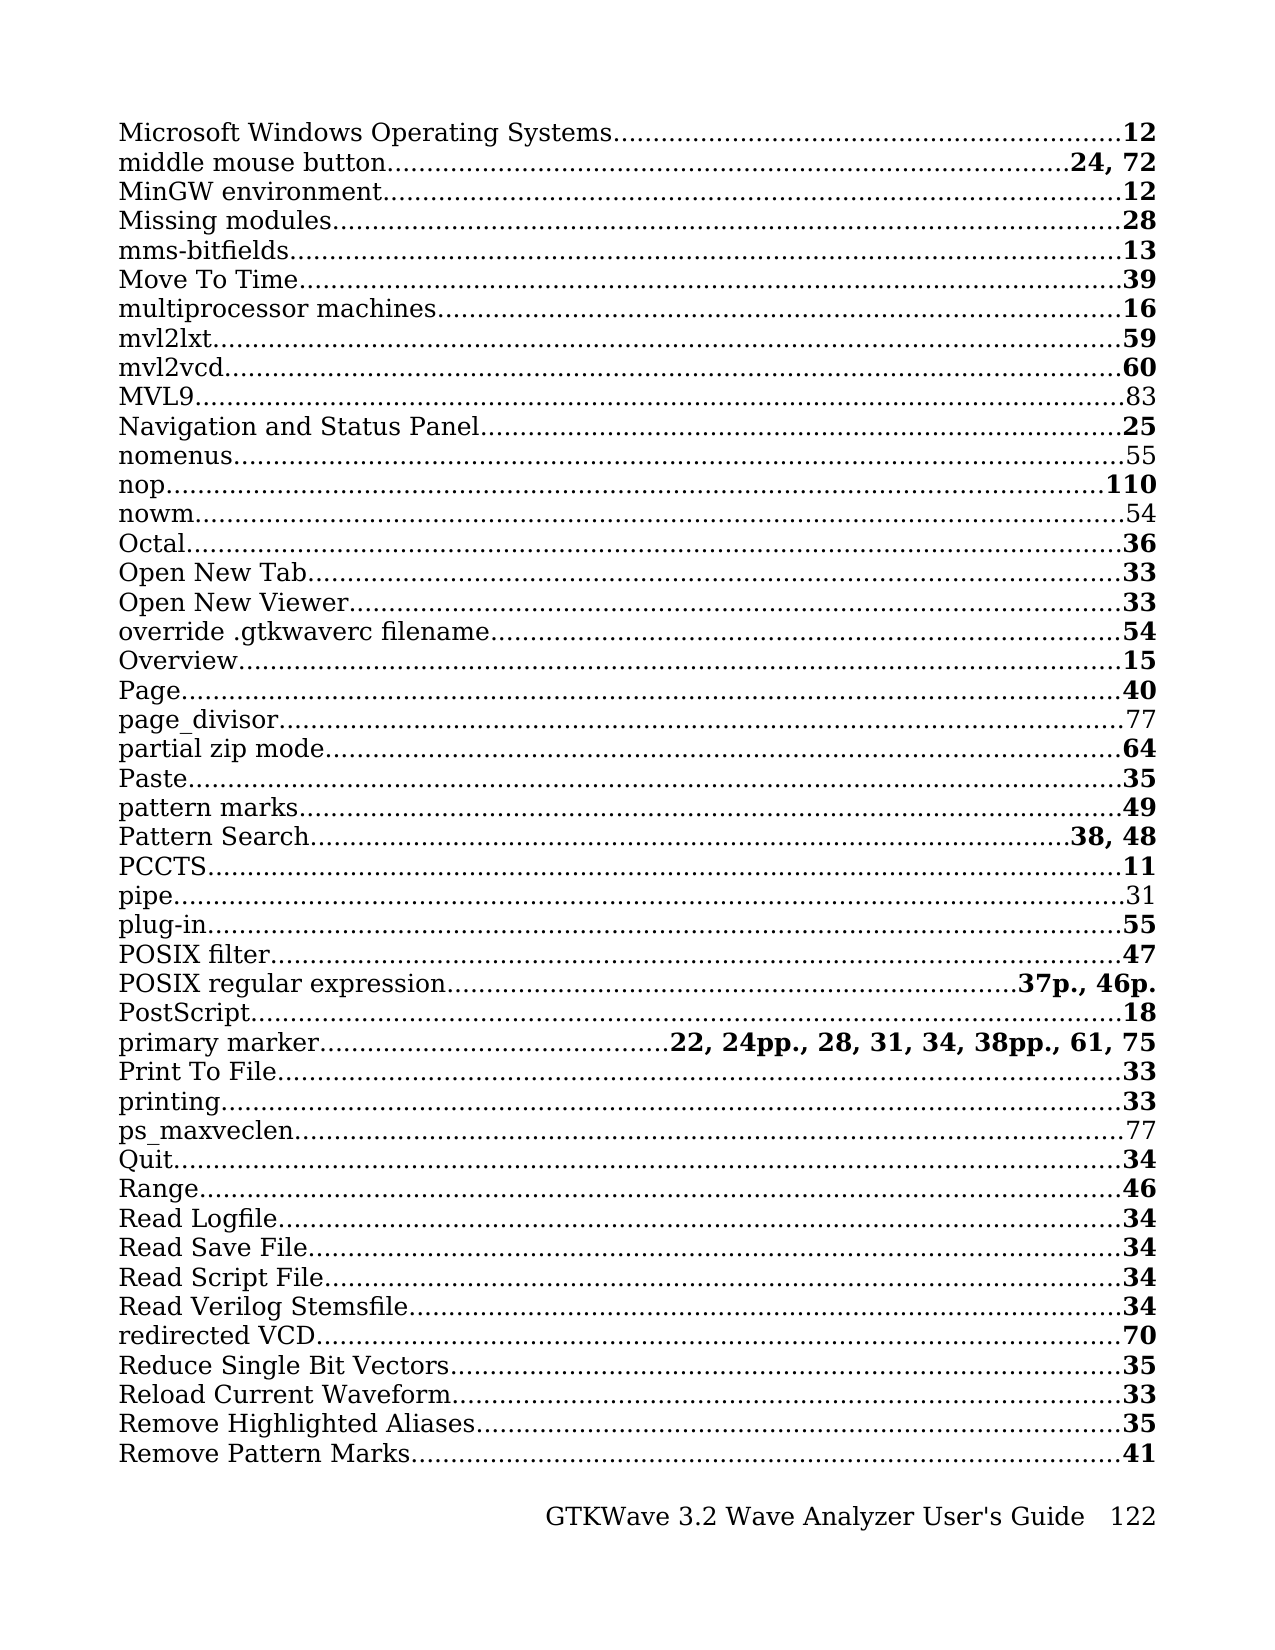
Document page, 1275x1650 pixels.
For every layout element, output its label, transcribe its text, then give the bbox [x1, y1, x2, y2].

text Range 46 [118, 1174, 1157, 1204]
text Read Logfile 34 [118, 1204, 1157, 1233]
text PostScript 18 [118, 998, 1157, 1028]
text multiprocessor machines 16 [118, 294, 1157, 324]
text pipe 31 [118, 881, 1157, 910]
text POSIX regular expression 37p., 46p. [118, 969, 1157, 998]
text Open New Viewer 33 [118, 587, 1157, 617]
text Move To Time 39 [118, 265, 1157, 294]
text nomenus 55 [118, 441, 1157, 470]
text Page 40 [118, 676, 1157, 705]
text Missing modules 28 [118, 206, 1157, 236]
text partial zip mode 64 [118, 734, 1157, 763]
text Reload Current Waveform 33 [118, 1380, 1157, 1409]
text nowm 54 [118, 499, 1157, 529]
text Overview 15 [118, 646, 1157, 676]
text printing 33 [118, 1086, 1157, 1116]
text mvl2vcd 60 [118, 353, 1157, 382]
text middle mouse button 24, 72 [118, 147, 1157, 177]
text nop 110 [118, 470, 1157, 499]
text Remove Highlighted Aliases 35 [118, 1409, 1157, 1439]
text mms-bitfields 13 [118, 236, 1157, 265]
text POSIX filter 47 [118, 939, 1157, 969]
text Octal 36 [118, 529, 1157, 558]
text Remove Pattern Marks 41 [118, 1439, 1157, 1468]
text MVL9 83 [118, 382, 1157, 412]
text Print To File 33 [118, 1057, 1157, 1086]
text primary marker 22, 24pp., 28, 31, 34, 38pp., 61, 75 [118, 1028, 1157, 1057]
text Read Script File 34 [118, 1262, 1157, 1292]
text PCCTS 11 [118, 852, 1157, 881]
text MinGW environment 12 [118, 177, 1157, 206]
text redirected VCD 70 [118, 1321, 1157, 1351]
text ps_maxveclen 77 [118, 1116, 1157, 1145]
text Pattern Search 38, 48 [118, 822, 1157, 852]
text override .gtkwaverc filename 54 [118, 617, 1157, 646]
text pattern marks 49 [118, 793, 1157, 822]
text plug-in 55 [118, 910, 1157, 939]
text Navigation and Status Panel 25 [118, 412, 1157, 441]
text page_divisor 77 [118, 705, 1157, 734]
text Open New Tab 33 [118, 558, 1157, 587]
text mvl2lxt 59 [118, 324, 1157, 353]
text Microsoft Windows Operating Systems 12 [118, 118, 1157, 147]
text Reduce Single Bit Vectors 35 [118, 1351, 1157, 1380]
text Quit 34 [118, 1145, 1157, 1174]
text Read Verilog Stemsfile 34 [118, 1292, 1157, 1321]
text Paste 35 [118, 763, 1157, 793]
text Read Save File 34 [118, 1233, 1157, 1262]
